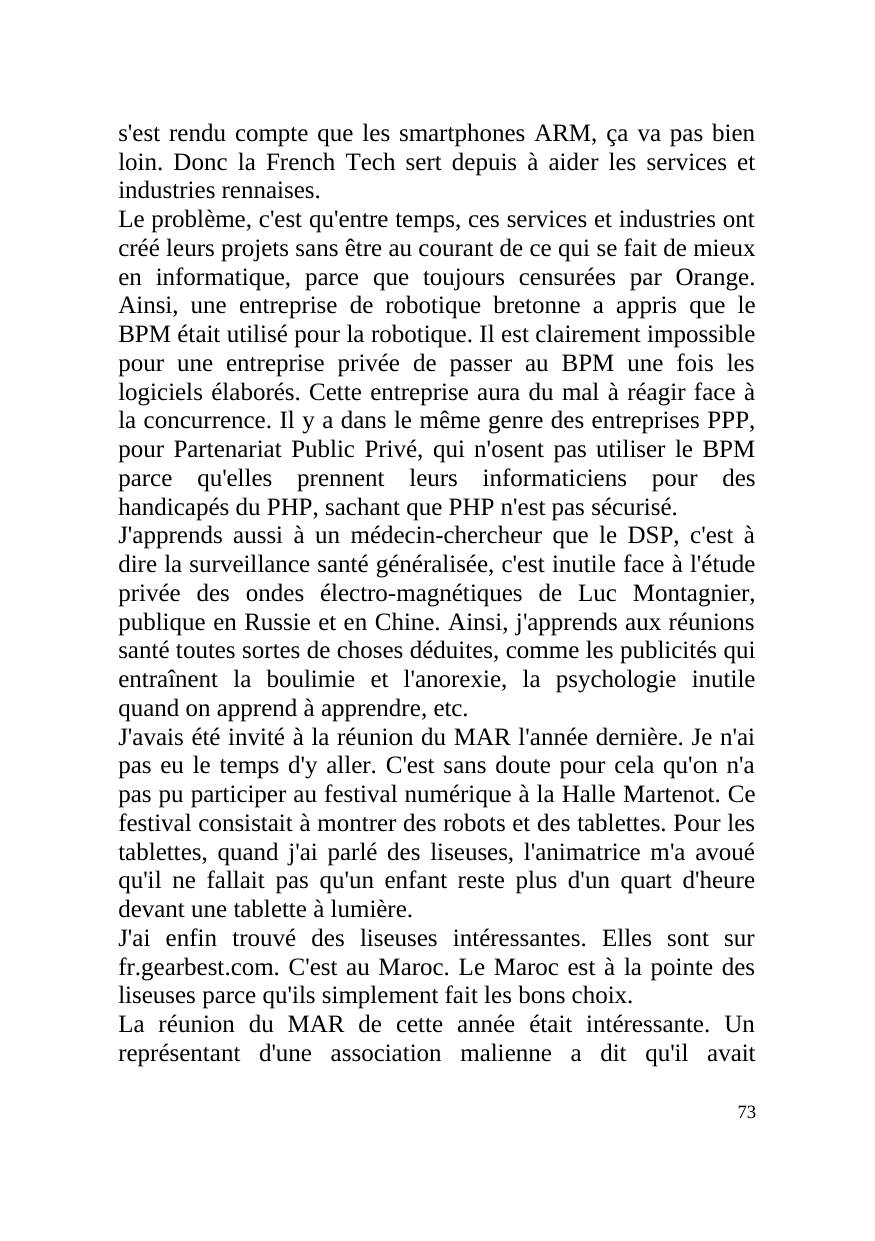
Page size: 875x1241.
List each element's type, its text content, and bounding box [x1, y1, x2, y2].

text Le problème, c'est qu'entre temps, ces services et industries ont créé leurs projets sans être au courant de ce qui se fait de mieux en informatique, parce que toujours censurées par Orange. Ainsi, une entreprise de robotique bretonne a appris que le BPM était utilisé pour la robotique. Il est clairement impossible pour une entreprise privée de passer au BPM une fois les logiciels élaborés. Cette entreprise aura du mal à réagir face à la concurrence. Il y a dans le même genre des entreprises PPP, pour Partenariat Public Privé, qui n'osent pas utiliser le BPM parce qu'elles prennent leurs informaticiens pour des handicapés du PHP, sachant que PHP n'est pas sécurisé. [118, 204, 756, 521]
text J'ai enfin trouvé des liseuses intéressantes. Elles sont sur fr.gearbest.com. C'est au Maroc. Le Maroc est à la pointe des liseuses parce qu'ils simplement fait les bons choix. [118, 923, 756, 1009]
text J'apprends aussi à un médecin-chercheur que le DSP, c'est à dire la surveillance santé généralisée, c'est inutile face à l'étude privée des ondes électro-magnétiques de Luc Montagnier, publique en Russie et en Chine. Ainsi, j'apprends aux réunions santé toutes sortes de choses déduites, comme les publicités qui entraînent la boulimie et l'anorexie, la psychologie inutile quand on apprend à apprendre, etc. [118, 521, 756, 722]
text La réunion du MAR de cette année était intéressante. Un représentant d'une association malienne a dit qu'il avait [118, 1009, 756, 1067]
text J'avais été invité à la réunion du MAR l'année dernière. Je n'ai pas eu le temps d'y aller. C'est sans doute pour cela qu'on n'a pas pu participer au festival numérique à la Halle Martenot. Ce festival consistait à montrer des robots et des tablettes. Pour les tablettes, quand j'ai parlé des liseuses, l'animatrice m'a avoué qu'il ne fallait pas qu'un enfant reste plus d'un quart d'heure devant une tablette à lumière. [118, 722, 756, 923]
text s'est rendu compte que les smartphones ARM, ça va pas bien loin. Donc la French Tech sert depuis à aider les services et industries rennaises. [118, 118, 756, 204]
